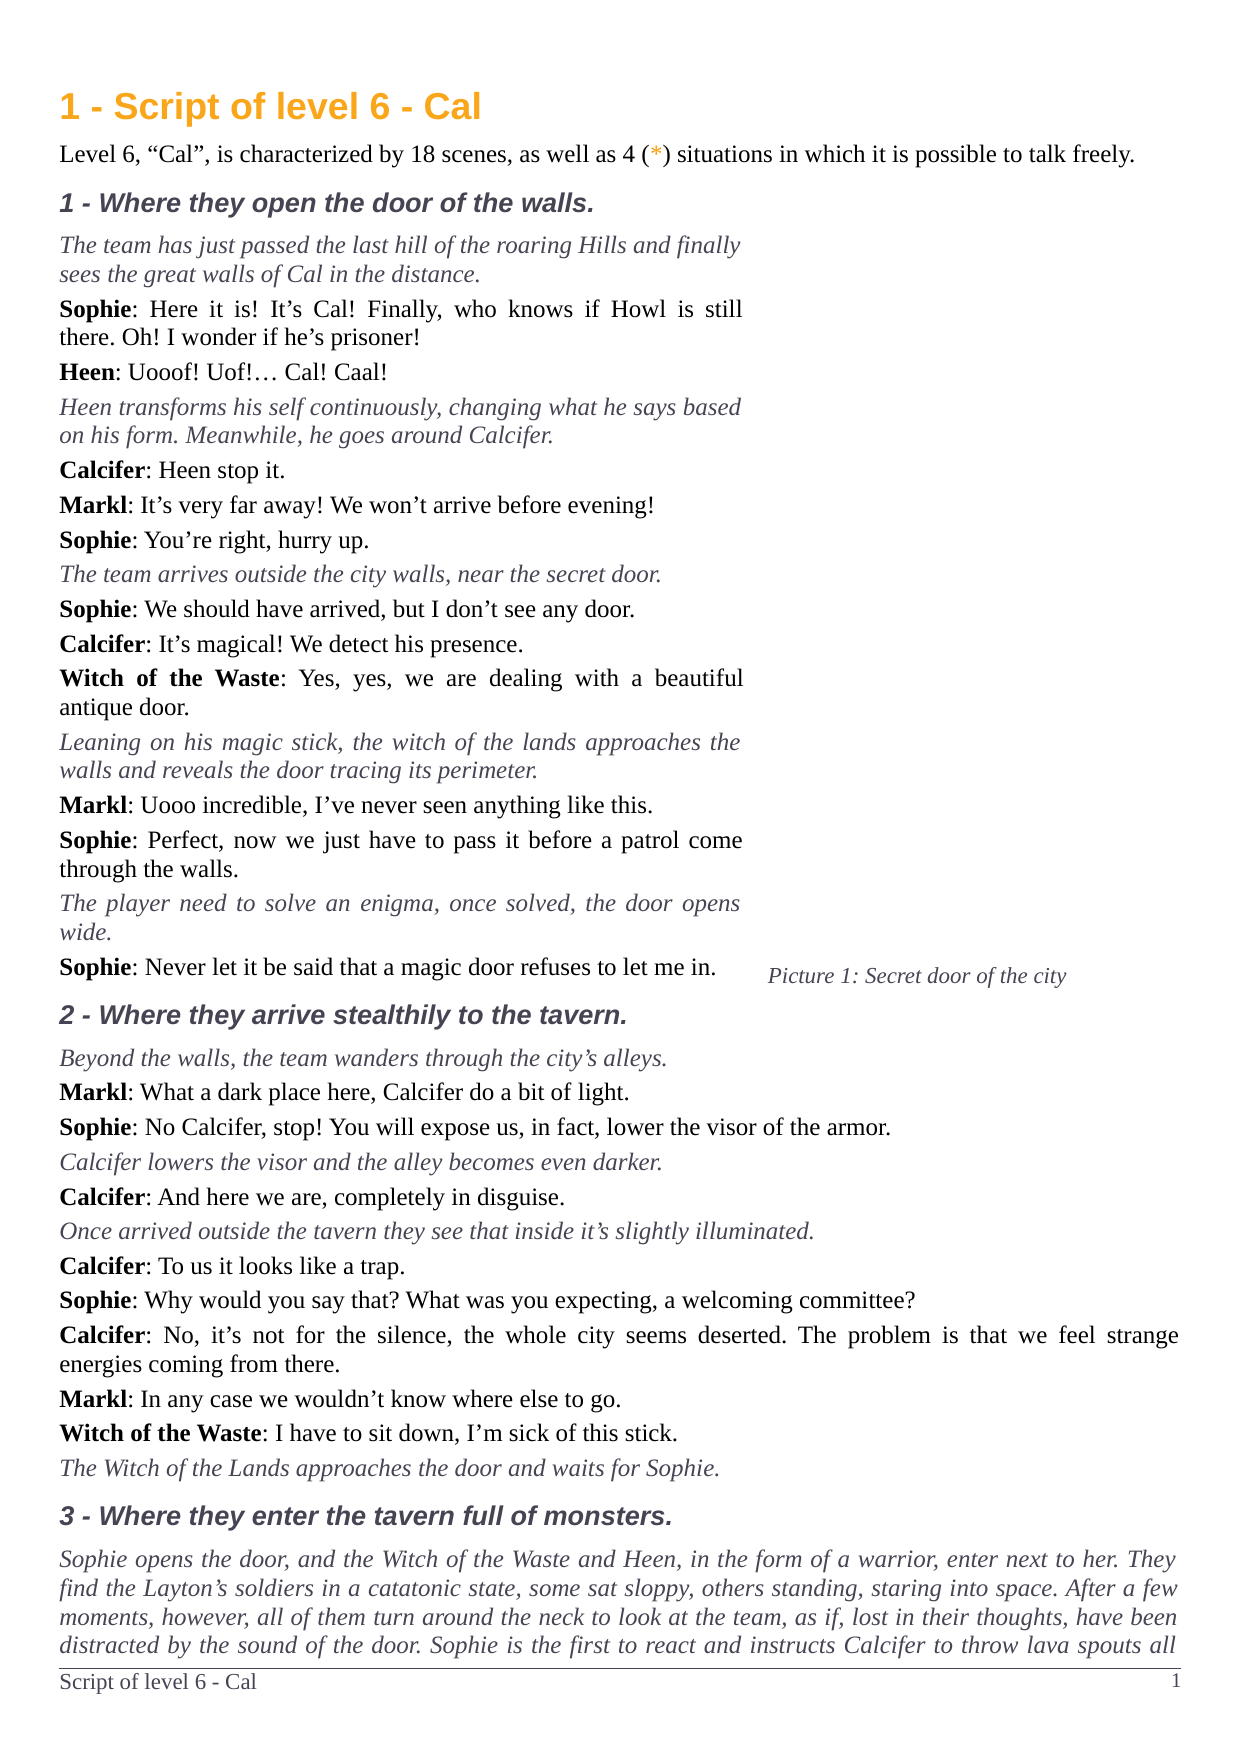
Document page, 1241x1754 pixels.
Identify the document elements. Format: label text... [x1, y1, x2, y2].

text Markl: What a dark place here, Calcifer do a bit of light. [59, 1077, 1181, 1106]
text Once arrived outside the tavern they see that inside it’s slightly illuminated. [59, 1216, 1181, 1245]
text Heen: Uooof! Uof!… Cal! Caal! [59, 357, 768, 386]
text The Witch of the Lands approaches the door and waits for Sophie. [59, 1453, 1181, 1482]
text Sophie: Here it is! It’s Cal! Finally, who knows if Howl is still there. Oh! I wonder if he’s prisoner! [59, 294, 768, 351]
text Sophie: Why would you say that? What was you expecting, a welcoming committee? [59, 1286, 1181, 1314]
text Sophie: You’re right, hurry up. [59, 525, 768, 553]
text Sophie: No Calcifer, stop! You will expose us, in fact, lower the visor of the armor. [59, 1112, 1181, 1141]
text Calcifer: No, it’s not for the silence, the whole city seems deserted. The problem is that we feel strange energies coming from there. [59, 1320, 1181, 1378]
text The player need to solve an enigma, once solved, the door opens wide. [59, 888, 768, 946]
subtitle Script of level 6 - Cal [59, 84, 1181, 127]
subtitle 2 - Where they arrive stealthily to the tavern. [59, 999, 1181, 1030]
text Heen transforms his self continuously, changing what he says based on his form. Meanwhile, he goes around Calcifer. [59, 392, 768, 449]
text Leaning on his magic stick, the witch of the lands approaches the walls and reveals the door tracing its perimeter. [59, 727, 768, 784]
text Calcifer: Heen stop it. [59, 455, 768, 484]
subtitle 1 - Where they open the door of the walls. [59, 187, 1181, 218]
text Picture 1: Secret door of the city [768, 243, 1181, 989]
text Beyond the walls, the team wanders through the city’s alleys. [59, 1043, 1181, 1072]
text Markl: Uooo incredible, I’ve never seen anything like this. [59, 790, 768, 819]
text Calcifer: And here we are, completely in disguise. [59, 1182, 1181, 1210]
text Sophie: Perfect, now we just have to pass it before a patrol come through the walls. [59, 825, 768, 882]
text Calcifer: To us it looks like a trap. [59, 1251, 1181, 1280]
text Calcifer: It’s magical! We detect his presence. [59, 629, 768, 657]
text Markl: It’s very far away! We won’t arrive before evening! [59, 490, 768, 519]
text Sophie opens the door, and the Witch of the Waste and Heen, in the form of a warrior, enter next to her. They find the Layton’s soldiers in a catatonic state, some sat sloppy, others standing, staring into space. After a few moments, however, all of them turn around the neck to look at the team, as if, lost in their thoughts, have been distracted by the sound of the door. Sophie is the first to react and instructs Calcifer to throw lava spouts all [59, 1544, 1181, 1659]
text Sophie: Never let it be said that a magic door refuses to let me in. [59, 952, 768, 981]
text Calcifer lowers the visor and the alley becomes even darker. [59, 1147, 1181, 1176]
text Sophie: We should have arrived, but I don’t see any door. [59, 594, 768, 623]
subtitle 3 - Where they enter the tavern full of monsters. [59, 1500, 1181, 1532]
text Witch of the Waste: I have to sit down, I’m sick of this stick. [59, 1418, 1181, 1447]
text Markl: In any case we wouldn’t know where else to go. [59, 1384, 1181, 1412]
text Level 6, “Cal”, is characterized by 18 scenes, as well as 4 (*) situations in which it is possible to talk freely. [59, 139, 1181, 168]
text The team has just passed the last hill of the roaring Hills and finally sees the great walls of Cal in the distance. [59, 230, 1181, 288]
text Witch of the Waste: Yes, yes, we are dealing with a beautiful antique door. [59, 663, 768, 721]
text The team arrives outside the city walls, near the secret door. [59, 559, 768, 588]
